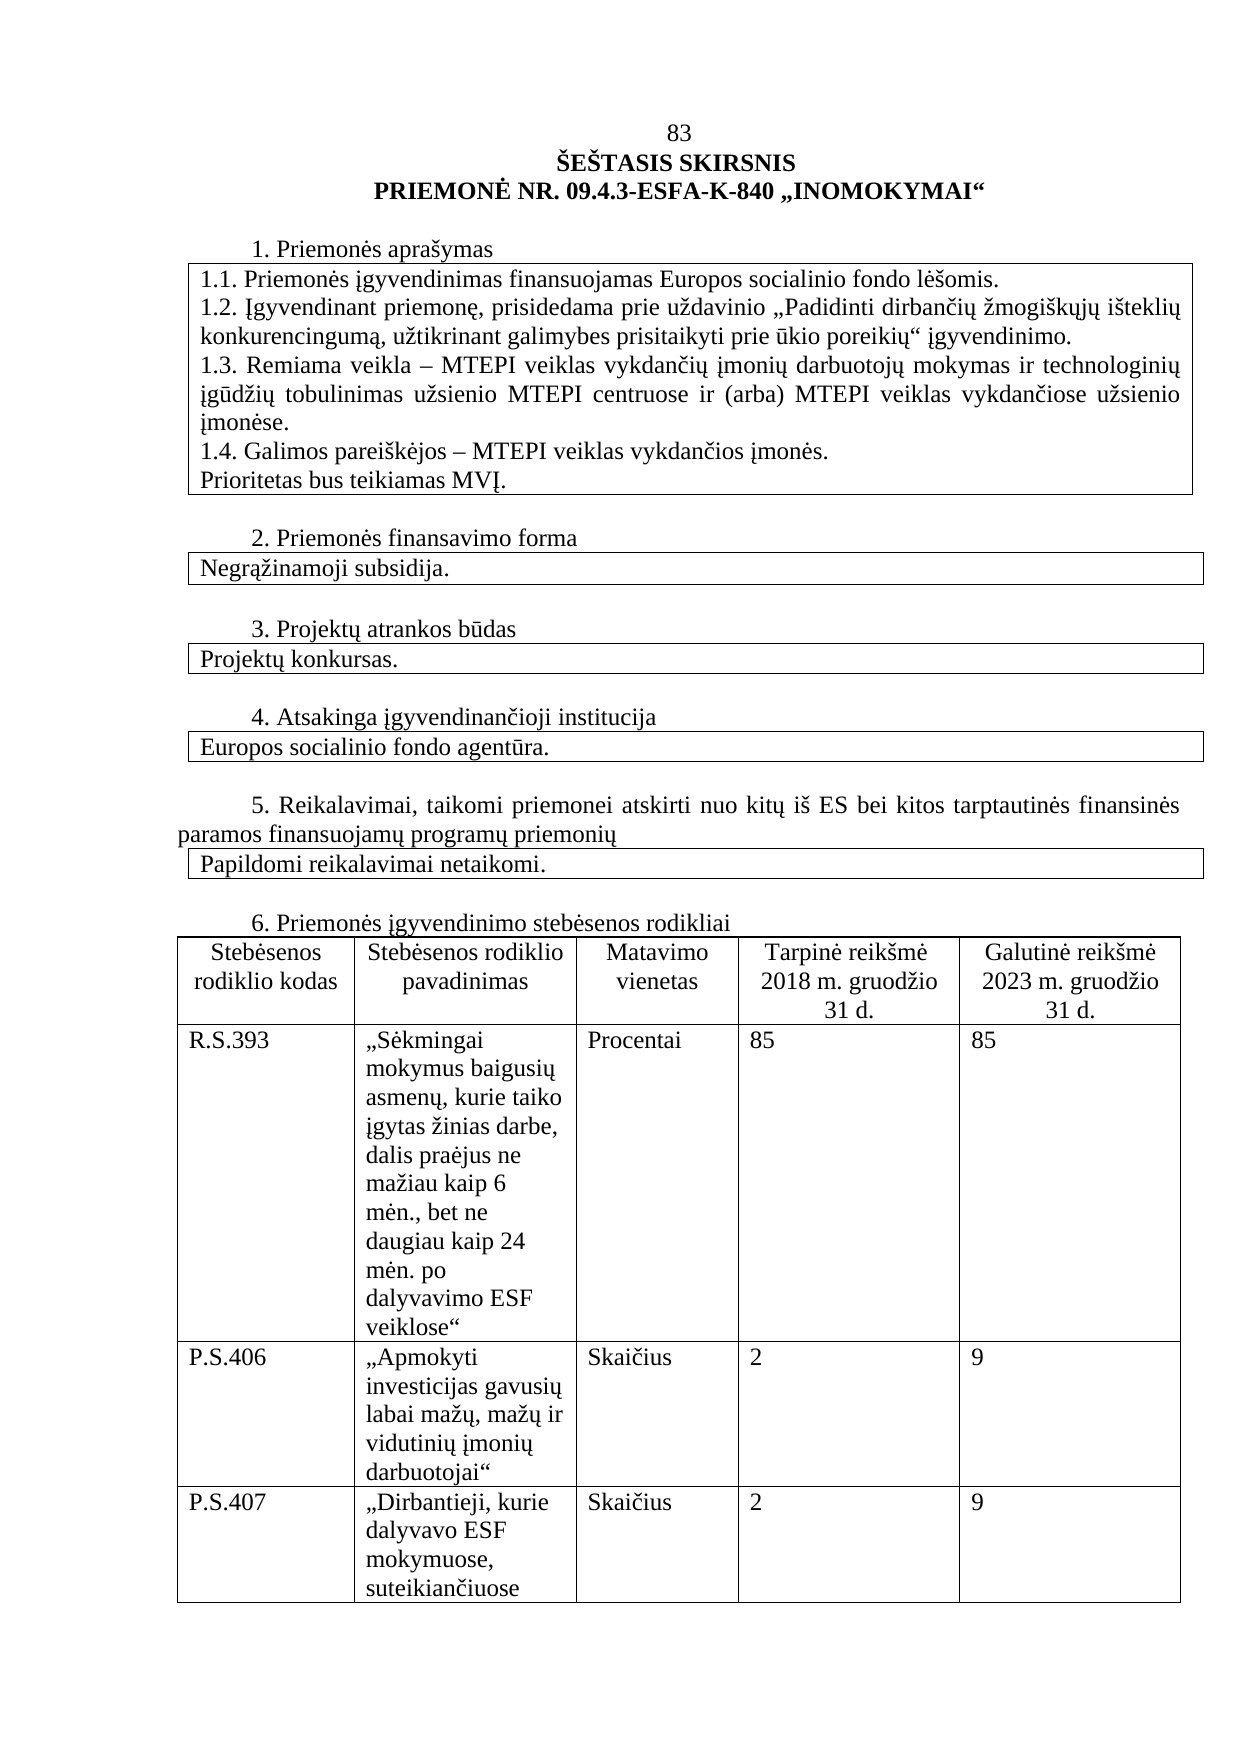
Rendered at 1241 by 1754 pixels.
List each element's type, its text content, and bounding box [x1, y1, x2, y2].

table_cell 85 [739, 1025, 959, 1341]
text PRIEMONĖ NR. 09.4.3-ESFA-K-840 „inomokymai“ [177, 176, 1181, 205]
text ŠEŠTASIS SKIRSNIS [177, 148, 1181, 176]
table_cell P.S.407 [178, 1487, 354, 1602]
table_header Stebėsenos rodiklio kodas [178, 938, 354, 1024]
table_header Galutinė reikšmė 2023 m. gruodžio 31 d. [960, 938, 1180, 1024]
table_cell 9 [960, 1487, 1180, 1602]
table_cell 85 [960, 1025, 1180, 1341]
table_cell „Dirbantieji, kurie dalyvavo ESF mokymuose, suteikiančiuose [355, 1487, 576, 1602]
text 2. Priemonės finansavimo forma [177, 523, 1181, 552]
table_cell 2 [739, 1487, 959, 1602]
table_cell 1.2. Įgyvendinant priemonę, prisidedama prie uždavinio „Padidinti dirbančių žmogiškųjų išteklių konkurencingumą, užtikrinant galimybes prisitaikyti prie ūkio poreikių“ įgyvendinimo. [189, 293, 1192, 350]
table_cell P.S.406 [178, 1342, 354, 1486]
table_header Europos socialinio fondo agentūra. [189, 732, 1203, 761]
table_cell 1.4. Galimos pareiškėjos – MTEPI veiklas vykdančios įmonės. Prioritetas bus teikiamas MVĮ. [189, 436, 1192, 494]
table_header Tarpinė reikšmė 2018 m. gruodžio 31 d. [739, 938, 959, 1024]
table_header Projektų konkursas. [189, 644, 1203, 672]
table_cell Skaičius [577, 1342, 738, 1486]
table_cell „Apmokyti investicijas gavusių labai mažų, mažų ir vidutinių įmonių darbuotojai“ [355, 1342, 576, 1486]
table_cell Skaičius [577, 1487, 738, 1602]
text 3. Projektų atrankos būdas [177, 614, 1181, 643]
text 6. Priemonės įgyvendinimo stebėsenos rodikliai [177, 908, 1181, 936]
text 4. Atsakinga įgyvendinančioji institucija [177, 702, 1181, 731]
table_cell 9 [960, 1342, 1180, 1486]
table_cell Procentai [577, 1025, 738, 1341]
table_header 1.1. Priemonės įgyvendinimas finansuojamas Europos socialinio fondo lėšomis. [189, 264, 1192, 292]
table_cell 1.3. Remiama veikla – MTEPI veiklas vykdančių įmonių darbuotojų mokymas ir technologinių įgūdžių tobulinimas užsienio MTEPI centruose ir (arba) MTEPI veiklas vykdančiose užsienio įmonėse. [189, 350, 1192, 436]
table_header Negrąžinamoji subsidija. [189, 553, 1203, 584]
table_header Papildomi reikalavimai netaikomi. [189, 849, 1203, 878]
table_header Matavimo vienetas [577, 938, 738, 1024]
table_cell R.S.393 [178, 1025, 354, 1341]
table_header Stebėsenos rodiklio pavadinimas [355, 938, 576, 1024]
text 1. Priemonės aprašymas [177, 234, 1181, 263]
table_cell „Sėkmingai mokymus baigusių asmenų, kurie taiko įgytas žinias darbe, dalis praėjus ne mažiau kaip 6 mėn., bet ne daugiau kaip 24 mėn. po dalyvavimo ESF veiklose“ [355, 1025, 576, 1341]
table_cell 2 [739, 1342, 959, 1486]
text 5. Reikalavimai, taikomi priemonei atskirti nuo kitų iš ES bei kitos tarptautinės finansinės paramos finansuojamų programų priemonių [177, 791, 1181, 848]
